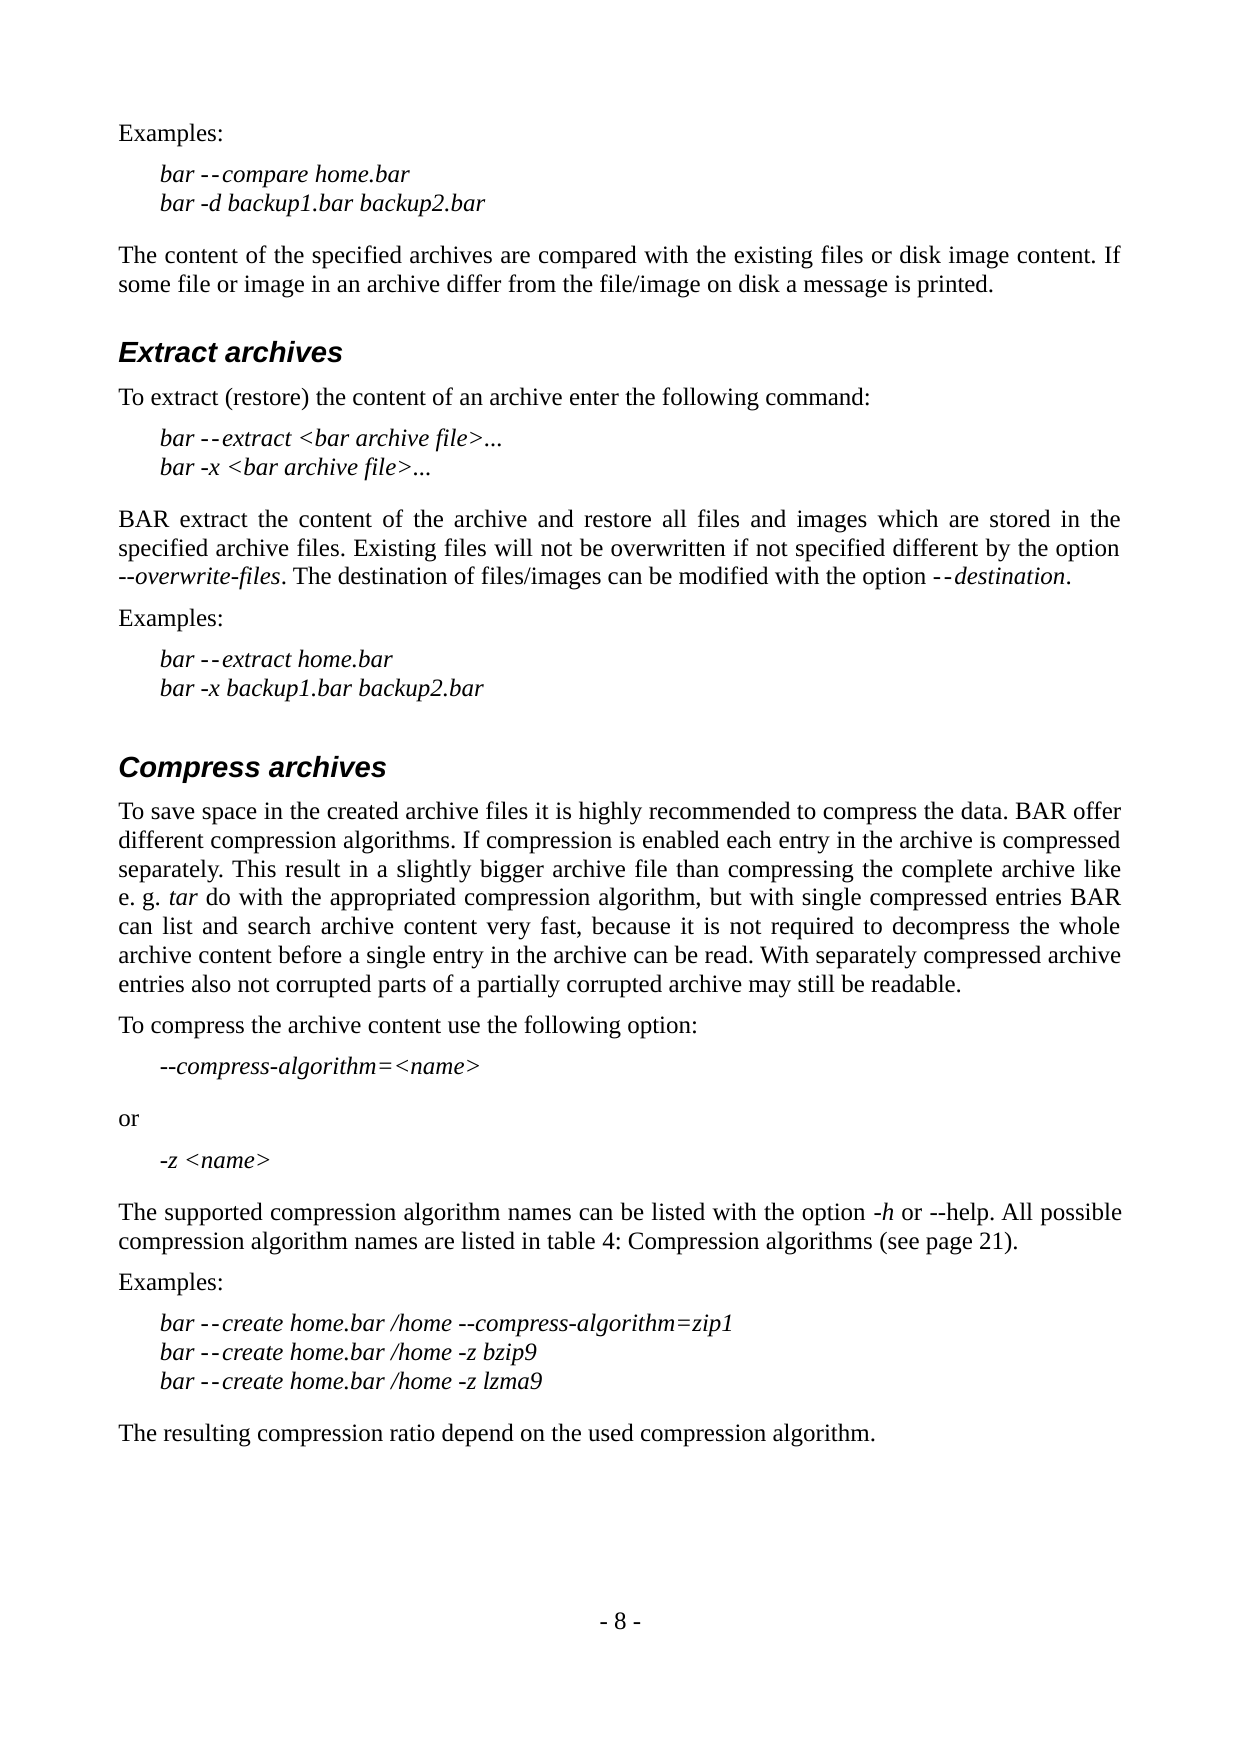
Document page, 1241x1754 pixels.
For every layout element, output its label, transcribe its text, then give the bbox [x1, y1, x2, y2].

text Examples: [118, 603, 1122, 631]
text bar -x <bar archive file>... [159, 452, 1122, 480]
text bar ‑‑extract home.bar [159, 644, 1122, 673]
text or [118, 1103, 1122, 1132]
text The resulting compression ratio depend on the used compression algorithm. [118, 1418, 1122, 1447]
text Examples: [118, 118, 1122, 147]
text bar -d backup1.bar backup2.bar [159, 188, 1122, 217]
text Examples: [118, 1267, 1122, 1296]
text bar ‑‑compare home.bar [159, 159, 1122, 188]
text The content of the specified archives are compared with the existing files or disk image content. If some file or image in an archive differ from the file/image on disk a message is printed. [118, 241, 1122, 298]
text To compress the archive content use the following option: [118, 1010, 1122, 1039]
text To extract (restore) the content of an archive enter the following command: [118, 382, 1122, 410]
text bar -x backup1.bar backup2.bar [159, 673, 1122, 701]
text The supported compression algorithm names can be listed with the option -h or ‑‑help. All possible compression algorithm names are listed in table 4: Compression algorithms (see page 21). [118, 1197, 1122, 1255]
subtitle Compress archives [118, 750, 1122, 784]
subtitle Extract archives [118, 336, 1122, 369]
text BAR extract the content of the archive and restore all files and images which are stored in the specified archive files. Existing files will not be overwritten if not specified different by the option ‑‑overwrite-files. The destination of files/images can be modified with the option ‑‑destination. [118, 504, 1122, 590]
text -z <name> [159, 1145, 1122, 1173]
text bar ‑‑extract <bar archive file>... [159, 423, 1122, 452]
text To save space in the created archive files it is highly recommended to compress the data. BAR offer different compression algorithms. If compression is enabled each entry in the archive is compressed separately. This result in a slightly bigger archive file than compressing the complete archive like e. g. tar do with the appropriated compression algorithm, but with single compressed entries BAR can list and search archive content very fast, because it is not required to decompress the whole archive content before a single entry in the archive can be read. With separately compressed archive entries also not corrupted parts of a partially corrupted archive may still be readable. [118, 796, 1122, 997]
text --compress-algorithm=<name> [159, 1051, 1122, 1080]
text bar ‑‑create home.bar /home -z lzma9 [159, 1366, 1122, 1395]
text bar ‑‑create home.bar /home --compress-algorithm=zip1 [159, 1308, 1122, 1337]
text bar ‑‑create home.bar /home -z bzip9 [159, 1337, 1122, 1366]
